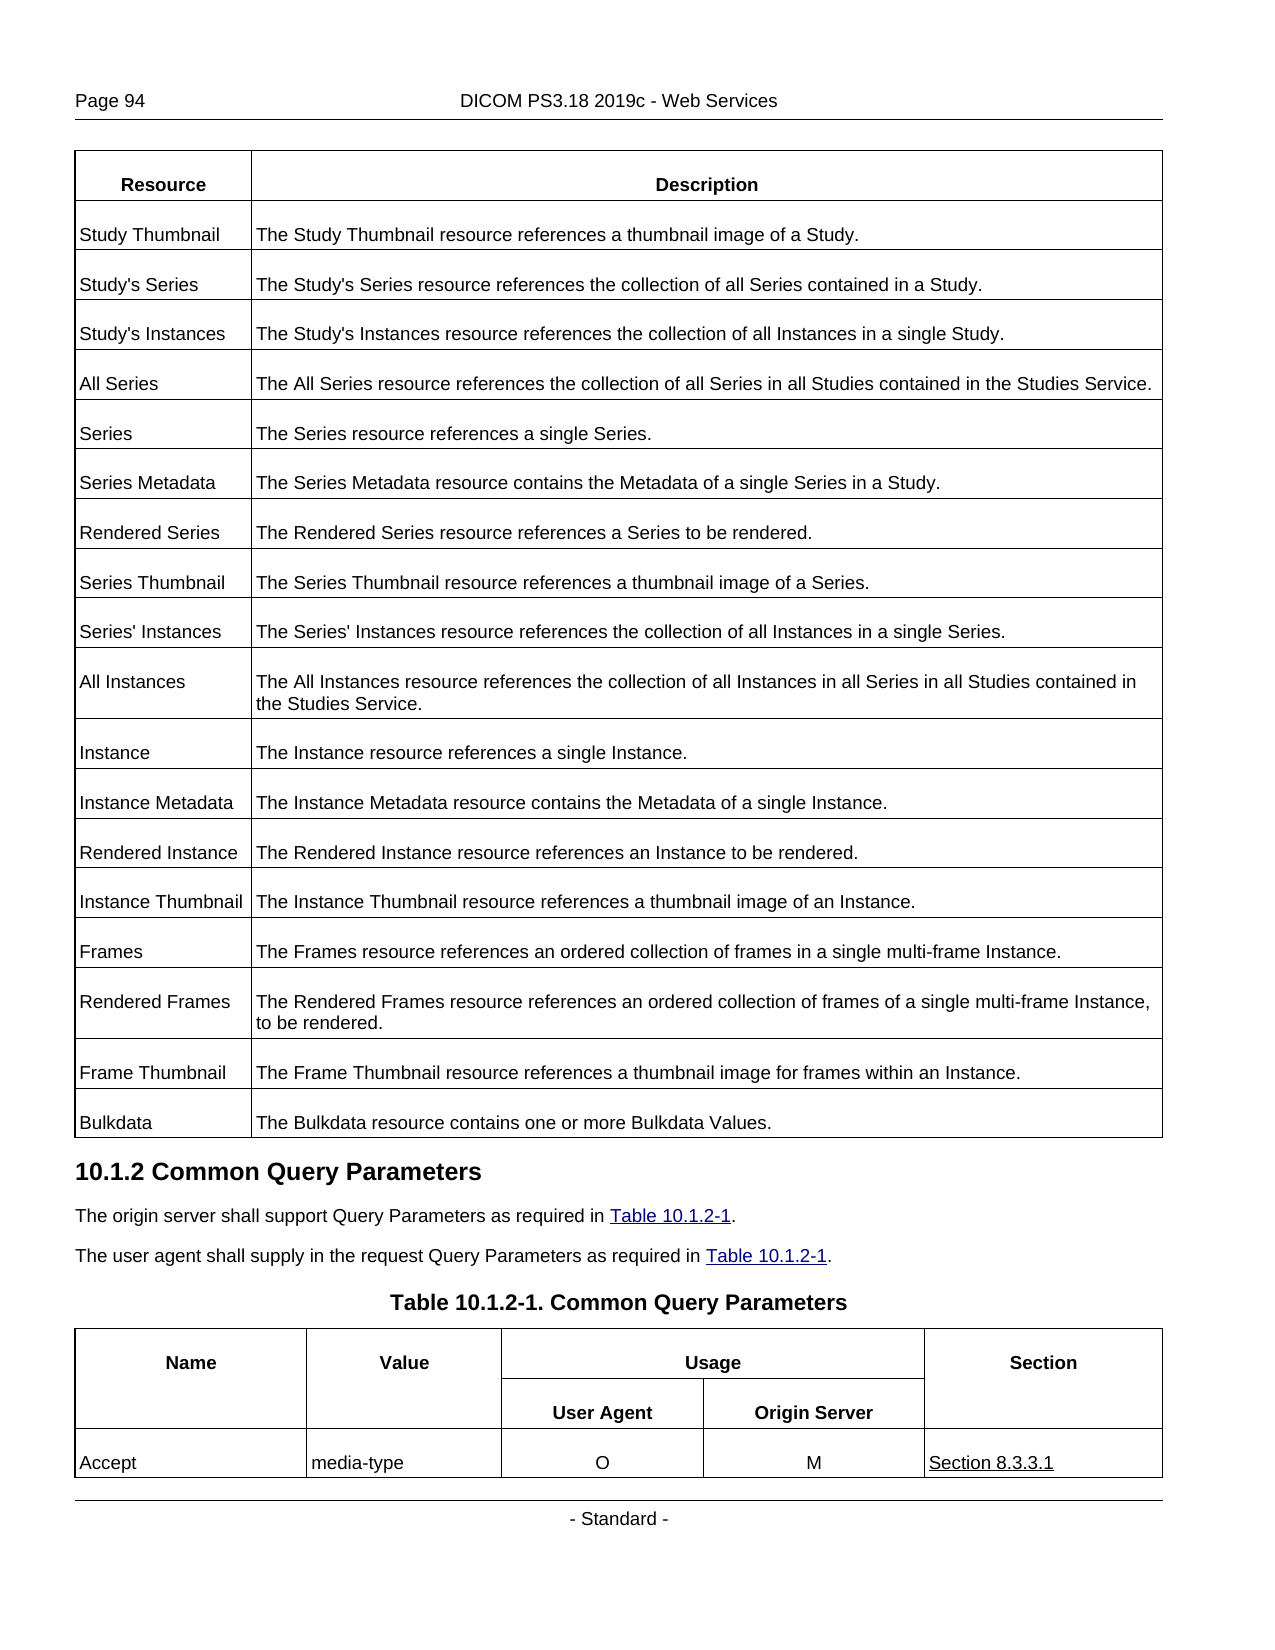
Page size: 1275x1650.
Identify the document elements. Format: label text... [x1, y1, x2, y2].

table_cell The Series Thumbnail resource references a thumbnail image of a Series. [252, 549, 1162, 597]
table_cell The Instance resource references a single Instance. [252, 719, 1162, 768]
table_cell Instance Metadata [76, 769, 251, 817]
table_cell Section 8.3.3.1 [925, 1429, 1162, 1477]
table_cell All Series [76, 350, 251, 398]
table_cell Bulkdata [76, 1089, 251, 1137]
table_cell Accept [76, 1429, 306, 1477]
table_cell Series [76, 400, 251, 448]
table_cell The All Instances resource references the collection of all Instances in all Series in all Studies contained in the Studies Service. [252, 648, 1162, 718]
table_header Usage [502, 1329, 924, 1378]
table_cell The Series' Instances resource references the collection of all Instances in a single Series. [252, 598, 1162, 647]
table_header Section [925, 1329, 1162, 1428]
table_cell Frames [76, 918, 251, 967]
table_cell Series' Instances [76, 598, 251, 647]
table_cell Study's Series [76, 250, 251, 299]
table_cell The Frame Thumbnail resource references a thumbnail image for frames within an Instance. [252, 1039, 1162, 1087]
table_cell The All Series resource references the collection of all Series in all Studies contained in the Studies Service. [252, 350, 1162, 398]
table_cell Frame Thumbnail [76, 1039, 251, 1087]
table_header Value [307, 1329, 501, 1428]
table_cell Instance Thumbnail [76, 868, 251, 917]
table_cell M [704, 1429, 924, 1477]
text 10.1.2 Common Query Parameters [75, 1157, 1162, 1186]
table_cell The Rendered Series resource references a Series to be rendered. [252, 499, 1162, 547]
table_cell Rendered Frames [76, 968, 251, 1038]
table_cell The Bulkdata resource contains one or more Bulkdata Values. [252, 1089, 1162, 1137]
table_cell Rendered Series [76, 499, 251, 547]
table_cell The Rendered Frames resource references an ordered collection of frames of a single multi-frame Instance, to be rendered. [252, 968, 1162, 1038]
table_cell O [502, 1429, 703, 1477]
table_cell Study Thumbnail [76, 201, 251, 249]
table_cell The Instance Metadata resource contains the Metadata of a single Instance. [252, 769, 1162, 817]
table_cell The Instance Thumbnail resource references a thumbnail image of an Instance. [252, 868, 1162, 917]
text Table 10.1.2-1. Common Query Parameters [75, 1289, 1162, 1315]
table_header Name [76, 1329, 306, 1428]
table_cell Rendered Instance [76, 819, 251, 867]
table_cell The Series Metadata resource contains the Metadata of a single Series in a Study. [252, 449, 1162, 498]
table_cell Instance [76, 719, 251, 768]
table_cell Series Thumbnail [76, 549, 251, 597]
table_cell Study's Instances [76, 300, 251, 349]
table_cell User Agent [502, 1379, 703, 1428]
table_cell media-type [307, 1429, 501, 1477]
table_cell The Study's Instances resource references the collection of all Instances in a single Study. [252, 300, 1162, 349]
table_cell All Instances [76, 648, 251, 718]
table_header Description [252, 151, 1162, 200]
table_cell Series Metadata [76, 449, 251, 498]
text The user agent shall supply in the request Query Parameters as required in Table 10.1.2-1. [75, 1245, 1162, 1266]
table_cell The Study Thumbnail resource references a thumbnail image of a Study. [252, 201, 1162, 249]
table_cell The Series resource references a single Series. [252, 400, 1162, 448]
table_cell The Study's Series resource references the collection of all Series contained in a Study. [252, 250, 1162, 299]
table_cell Origin Server [704, 1379, 924, 1428]
table_cell The Rendered Instance resource references an Instance to be rendered. [252, 819, 1162, 867]
table_cell The Frames resource references an ordered collection of frames in a single multi-frame Instance. [252, 918, 1162, 967]
table_header Resource [76, 151, 251, 200]
text The origin server shall support Query Parameters as required in Table 10.1.2-1. [75, 1204, 1162, 1226]
